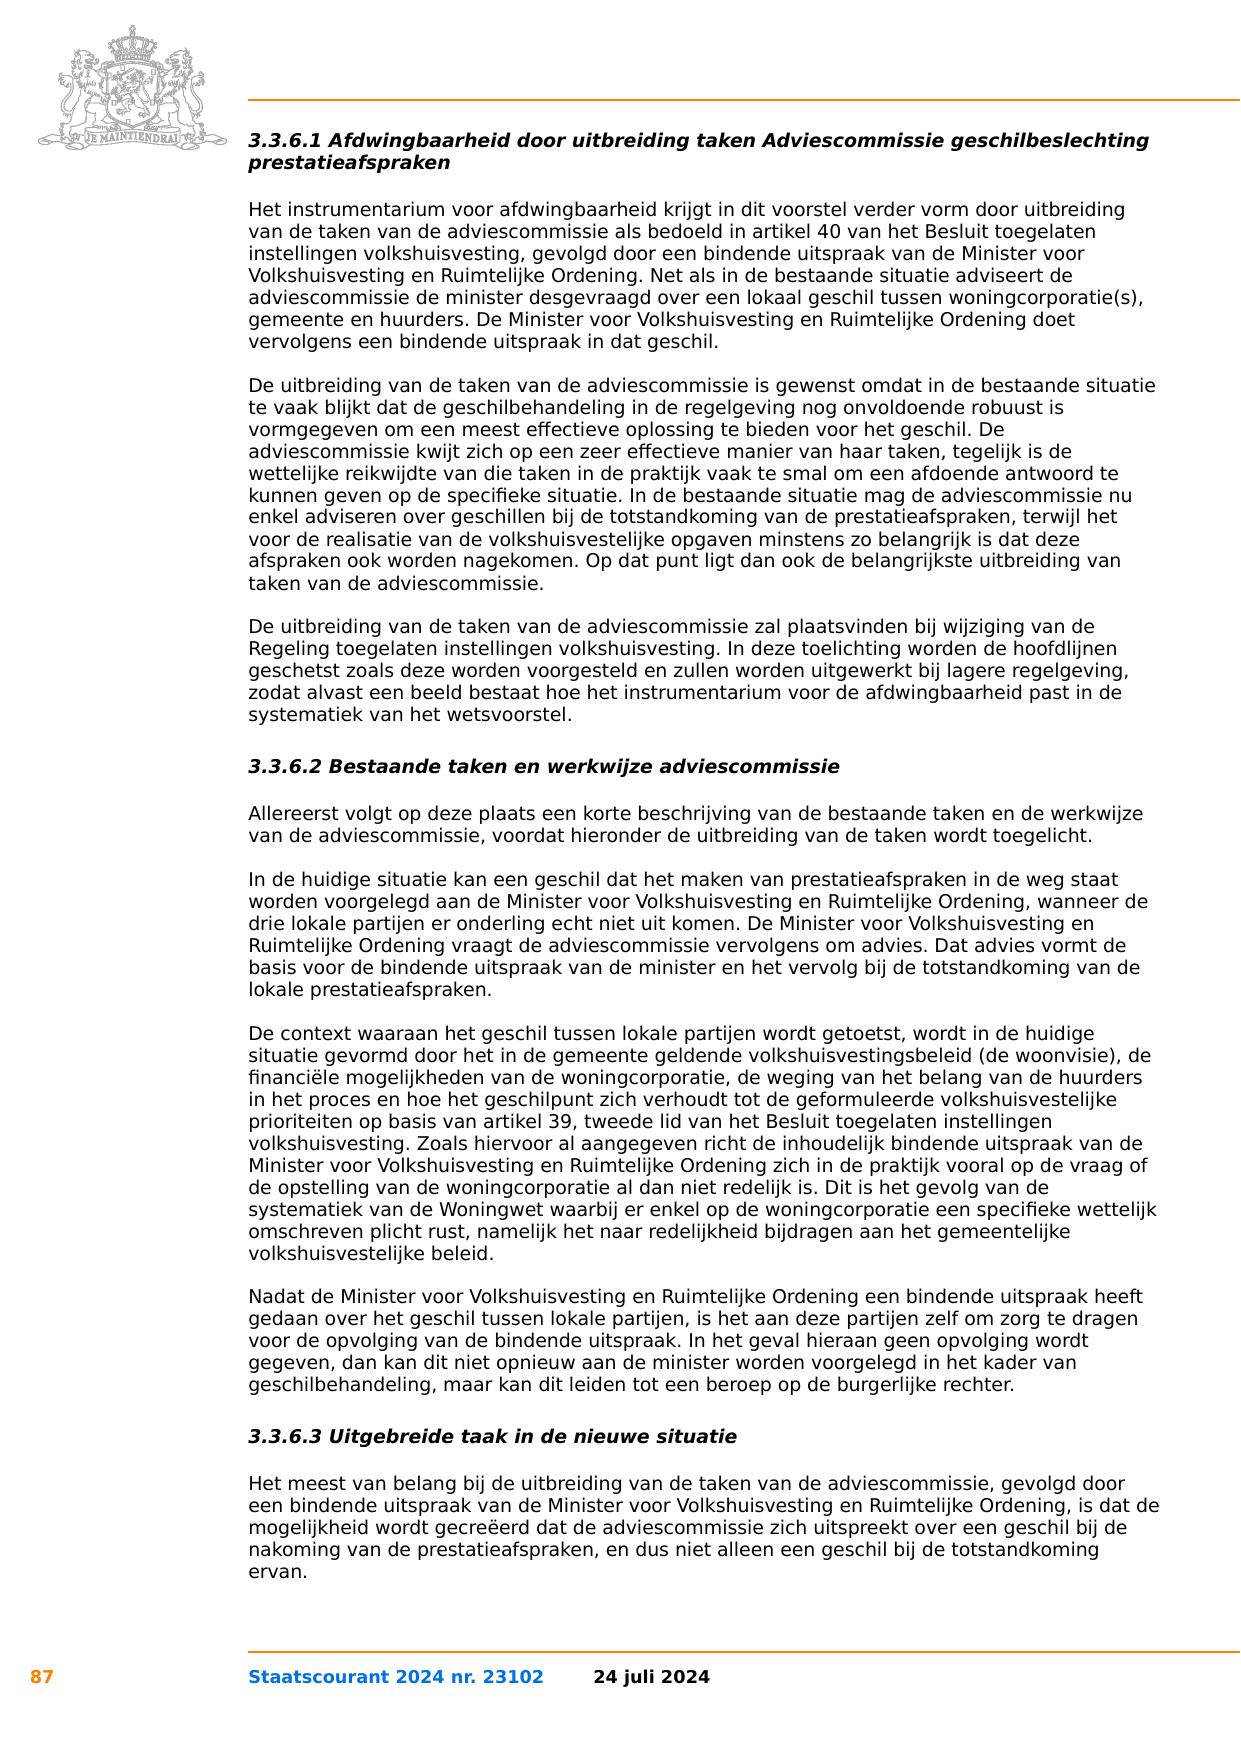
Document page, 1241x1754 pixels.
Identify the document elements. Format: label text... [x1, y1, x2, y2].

text Allereerst volgt op deze plaats een korte beschrijving van de bestaande taken en de werkwijze van de adviescommissie, voordat hieronder de uitbreiding van de taken wordt toegelicht. [248, 803, 1163, 847]
text De context waaraan het geschil tussen lokale partijen wordt getoetst, wordt in de huidige situatie gevormd door het in de gemeente geldende volkshuisvestingsbeleid (de woonvisie), de financiële mogelijkheden van de woningcorporatie, de weging van het belang van de huurders in het proces en hoe het geschilpunt zich verhoudt tot de geformuleerde volkshuisvestelijke prioriteiten op basis van artikel 39, tweede lid van het Besluit toegelaten instellingen volkshuisvesting. Zoals hiervoor al aangegeven richt de inhoudelijk bindende uitspraak van de Minister voor Volkshuisvesting en Ruimtelijke Ordening zich in de praktijk vooral op de vraag of de opstelling van de woningcorporatie al dan niet redelijk is. Dit is het gevolg van de systematiek van de Woningwet waarbij er enkel op de woningcorporatie een specifieke wettelijk omschreven plicht rust, namelijk het naar redelijkheid bijdragen aan het gemeentelijke volkshuisvestelijke beleid. [248, 1023, 1163, 1264]
text De uitbreiding van de taken van de adviescommissie is gewenst omdat in de bestaande situatie te vaak blijkt dat de geschilbehandeling in de regelgeving nog onvoldoende robuust is vormgegeven om een meest effectieve oplossing te bieden voor het geschil. De adviescommissie kwijt zich op een zeer effectieve manier van haar taken, tegelijk is de wettelijke reikwijdte van die taken in de praktijk vaak te smal om een afdoende antwoord te kunnen geven op de specifieke situatie. In de bestaande situatie mag de adviescommissie nu enkel adviseren over geschillen bij de totstandkoming van de prestatieafspraken, terwijl het voor de realisatie van de volkshuisvestelijke opgaven minstens zo belangrijk is dat deze afspraken ook worden nagekomen. Op dat punt ligt dan ook de belangrijkste uitbreiding van taken van de adviescommissie. [248, 374, 1163, 594]
picture [38, 25, 227, 150]
text Het instrumentarium voor afdwingbaarheid krijgt in dit voorstel verder vorm door uitbreiding van de taken van de adviescommissie als bedoeld in artikel 40 van het Besluit toegelaten instellingen volkshuisvesting, gevolgd door een bindende uitspraak van de Minister voor Volkshuisvesting en Ruimtelijke Ordening. Net als in de bestaande situatie adviseert de adviescommissie de minister desgevraagd over een lokaal geschil tussen woningcorporatie(s), gemeente en huurders. De Minister voor Volkshuisvesting en Ruimtelijke Ordening doet vervolgens een bindende uitspraak in dat geschil. [248, 199, 1163, 353]
text De uitbreiding van de taken van de adviescommissie zal plaatsvinden bij wijziging van de Regeling toegelaten instellingen volkshuisvesting. In deze toelichting worden de hoofdlijnen geschetst zoals deze worden voorgesteld en zullen worden uitgewerkt bij lagere regelgeving, zodat alvast een beeld bestaat hoe het instrumentarium voor de afdwingbaarheid past in de systematiek van het wetsvoorstel. [248, 616, 1163, 726]
text In de huidige situatie kan een geschil dat het maken van prestatieafspraken in de weg staat worden voorgelegd aan de Minister voor Volkshuisvesting en Ruimtelijke Ordening, wanneer de drie lokale partijen er onderling echt niet uit komen. De Minister voor Volkshuisvesting en Ruimtelijke Ordening vraagt de adviescommissie vervolgens om advies. Dat advies vormt de basis voor de bindende uitspraak van de minister en het vervolg bij de totstandkoming van de lokale prestatieafspraken. [248, 869, 1163, 1001]
text Nadat de Minister voor Volkshuisvesting en Ruimtelijke Ordening een bindende uitspraak heeft gedaan over het geschil tussen lokale partijen, is het aan deze partijen zelf om zorg te dragen voor de opvolging van de bindende uitspraak. In het geval hieraan geen opvolging wordt gegeven, dan kan dit niet opnieuw aan de minister worden voorgelegd in het kader van geschilbehandeling, maar kan dit leiden tot een beroep op de burgerlijke rechter. [248, 1286, 1163, 1396]
subtitle 3.3.6.1 Afdwingbaarheid door uitbreiding taken Adviescommissie geschilbeslechting prestatieafspraken [248, 130, 1163, 174]
text Het meest van belang bij de uitbreiding van de taken van de adviescommissie, gevolgd door een bindende uitspraak van de Minister voor Volkshuisvesting en Ruimtelijke Ordening, is dat de mogelijkheid wordt gecreëerd dat de adviescommissie zich uitspreekt over een geschil bij de nakoming van de prestatieafspraken, en dus niet alleen een geschil bij de totstandkoming ervan. [248, 1473, 1163, 1583]
subtitle 3.3.6.3 Uitgebreide taak in de nieuwe situatie [248, 1426, 1163, 1448]
subtitle 3.3.6.2 Bestaande taken en werkwijze adviescommissie [248, 756, 1163, 778]
